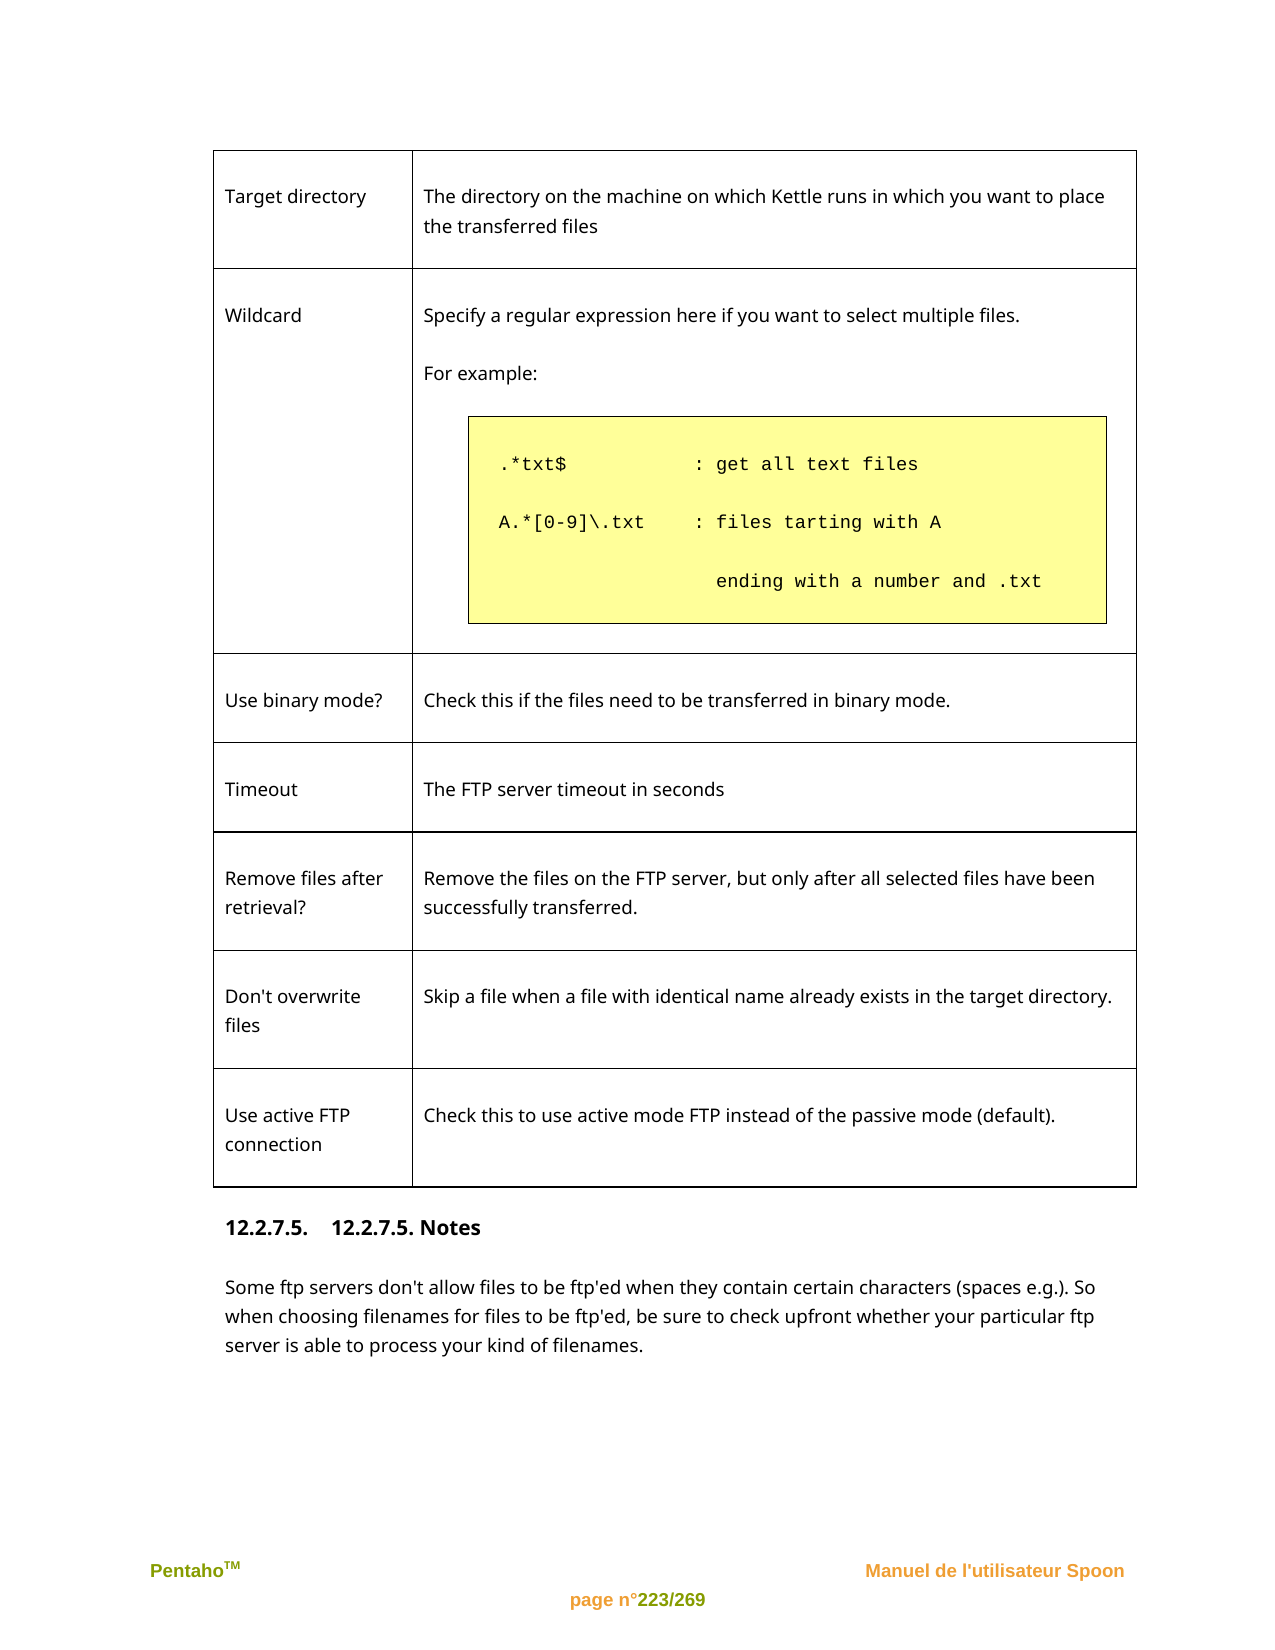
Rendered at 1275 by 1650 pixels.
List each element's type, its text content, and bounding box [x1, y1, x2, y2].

table_cell Use active FTP connection [214, 1069, 412, 1186]
table_cell Target directory [214, 151, 412, 268]
table_cell Remove files after retrieval? [214, 833, 412, 950]
table_cell Check this to use active mode FTP instead of the passive mode (default). [413, 1069, 1136, 1186]
table_cell Check this if the files need to be transferred in binary mode. [413, 654, 1136, 742]
table_cell Timeout [214, 743, 412, 831]
text Some ftp servers don't allow files to be ftp'ed when they contain certain characters (spaces e.g.). So when choosing filenames for files to be ftp'ed, be sure to check upfront whether your particular ftp server is able to process your kind of filenames. [225, 1271, 1125, 1359]
table_cell Don't overwrite files [214, 951, 412, 1068]
table_cell The directory on the machine on which Kettle runs in which you want to place the transferred files [413, 151, 1136, 268]
table_cell Use binary mode? [214, 654, 412, 742]
subtitle 12.2.7.5. Notes [225, 1212, 1125, 1242]
table_cell Wildcard [214, 269, 412, 653]
table_cell The FTP server timeout in seconds [413, 743, 1136, 831]
table_cell Specify a regular expression here if you want to select multiple files. For example: .*txt$ : get all text files A.*[0-9]\.txt : files tarting with A ending with a number and .txt [413, 269, 1136, 653]
table_cell Skip a file when a file with identical name already exists in the target directory. [413, 951, 1136, 1068]
table_cell Remove the files on the FTP server, but only after all selected files have been successfully transferred. [413, 833, 1136, 950]
